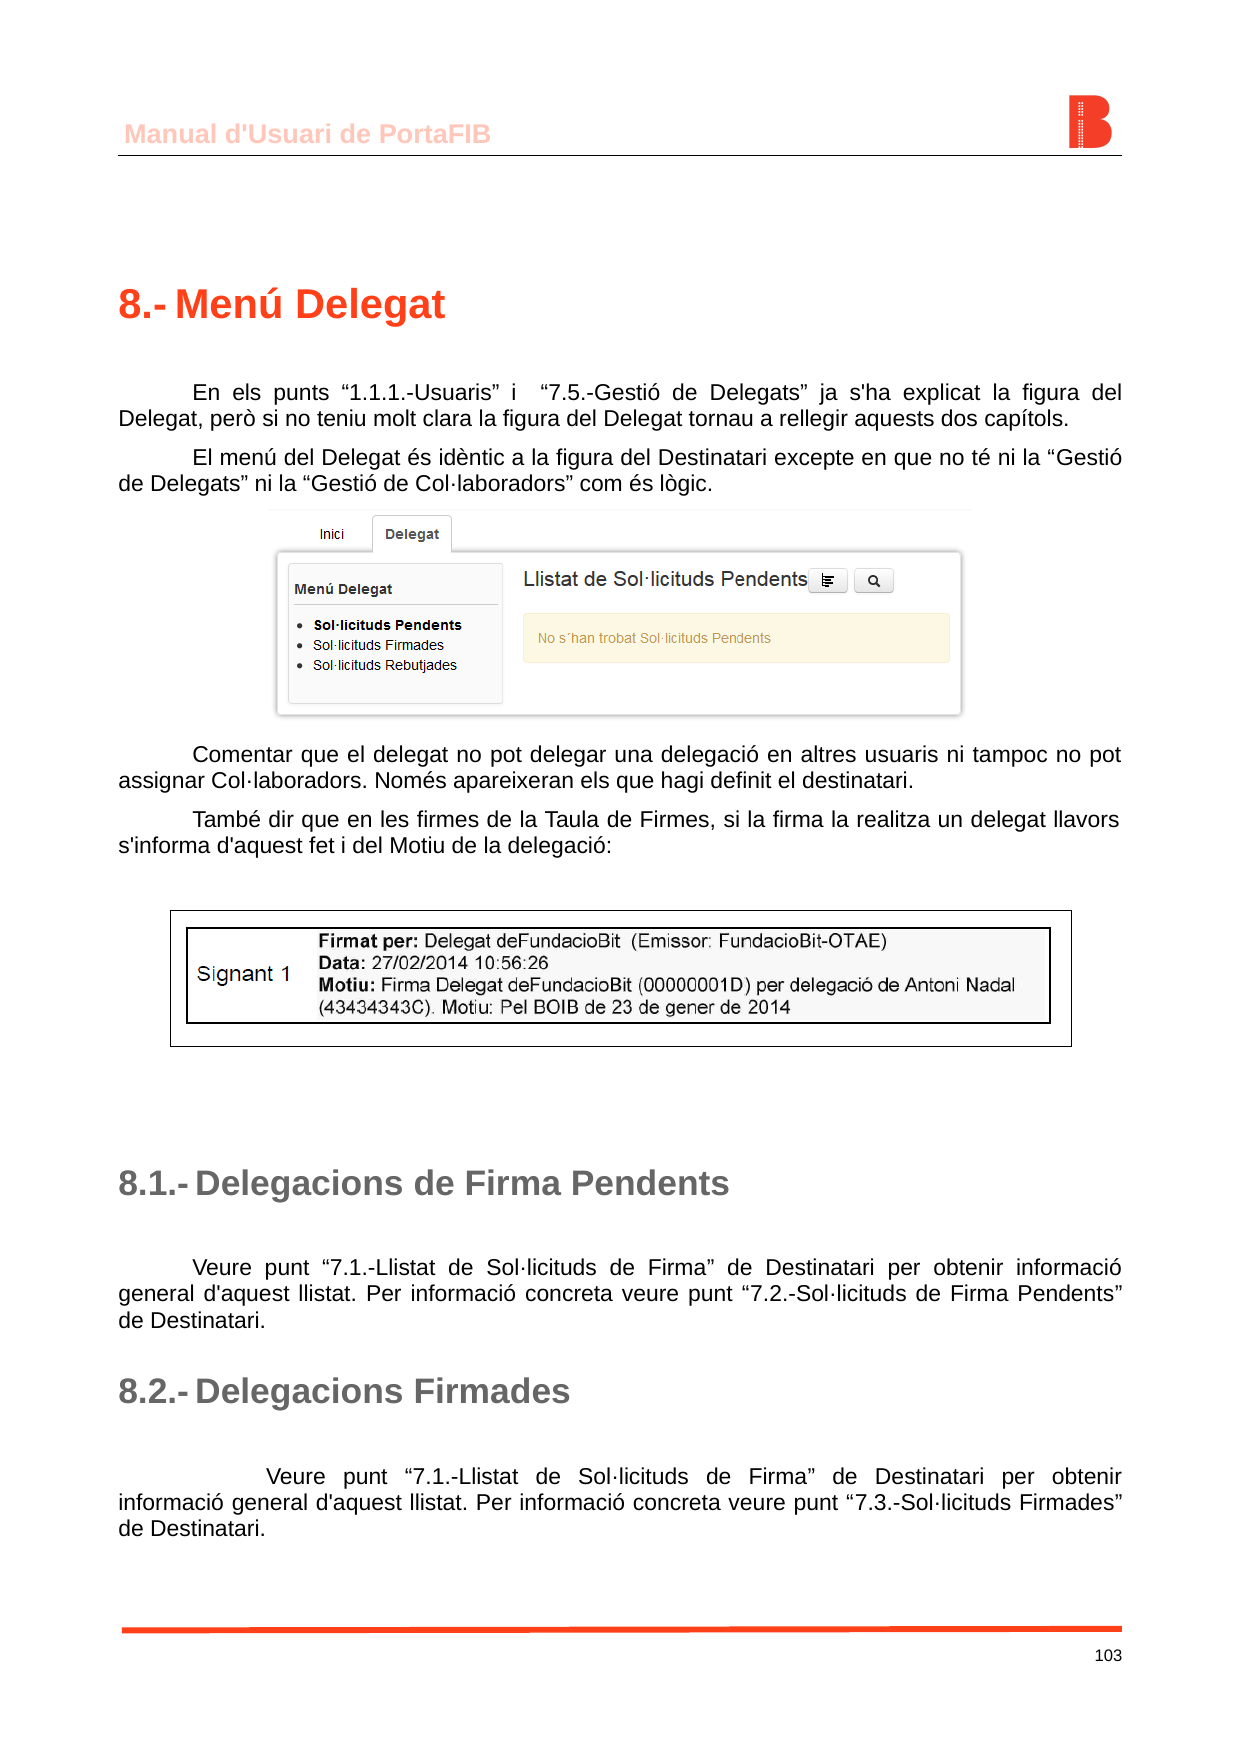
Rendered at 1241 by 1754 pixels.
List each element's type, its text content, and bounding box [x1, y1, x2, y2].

picture [172, 912, 1068, 1044]
text El menú del Delegat és idèntic a la figura del Destinatari excepte en que no té ni la “Gestió de Delegats” ni la “Gestió de Col·laboradors” com és lògic. [118, 444, 1122, 497]
picture [1063, 94, 1117, 150]
text Comentar que el delegat no pot delegar una delegació en altres usuaris ni tampoc no pot assignar Col·laboradors. Només apareixeran els que hagi definit el destinatari. [118, 741, 1122, 793]
text Veure punt “7.1.-Llistat de Sol·licituds de Firma” de Destinatari per obtenir informació general d'aquest llistat. Per informació concreta veure punt “7.2.-Sol·licituds de Firma Pendents” de Destinatari. [118, 1254, 1122, 1333]
picture [268, 509, 973, 728]
text Veure punt “7.1.-Llistat de Sol·licituds de Firma” de Destinatari per obtenir informació general d'aquest llistat. Per informació concreta veure punt “7.3.-Sol·licituds Firmades” de Destinatari. [118, 1463, 1122, 1542]
text En els punts “1.1.1.-Usuaris” i “7.5.-Gestió de Delegats” ja s'ha explicat la figura del Delegat, però si no teniu molt clara la figura del Delegat tornau a rellegir aquests dos capítols. [118, 379, 1122, 432]
subtitle Delegacions Firmades [118, 1371, 1122, 1411]
subtitle Delegacions de Firma Pendents [118, 1162, 1122, 1203]
text També dir que en les firmes de la Taula de Firmes, si la firma la realitza un delegat llavors s'informa d'aquest fet i del Motiu de la delegació: [118, 806, 1122, 858]
subtitle Menú Delegat [118, 279, 1122, 327]
